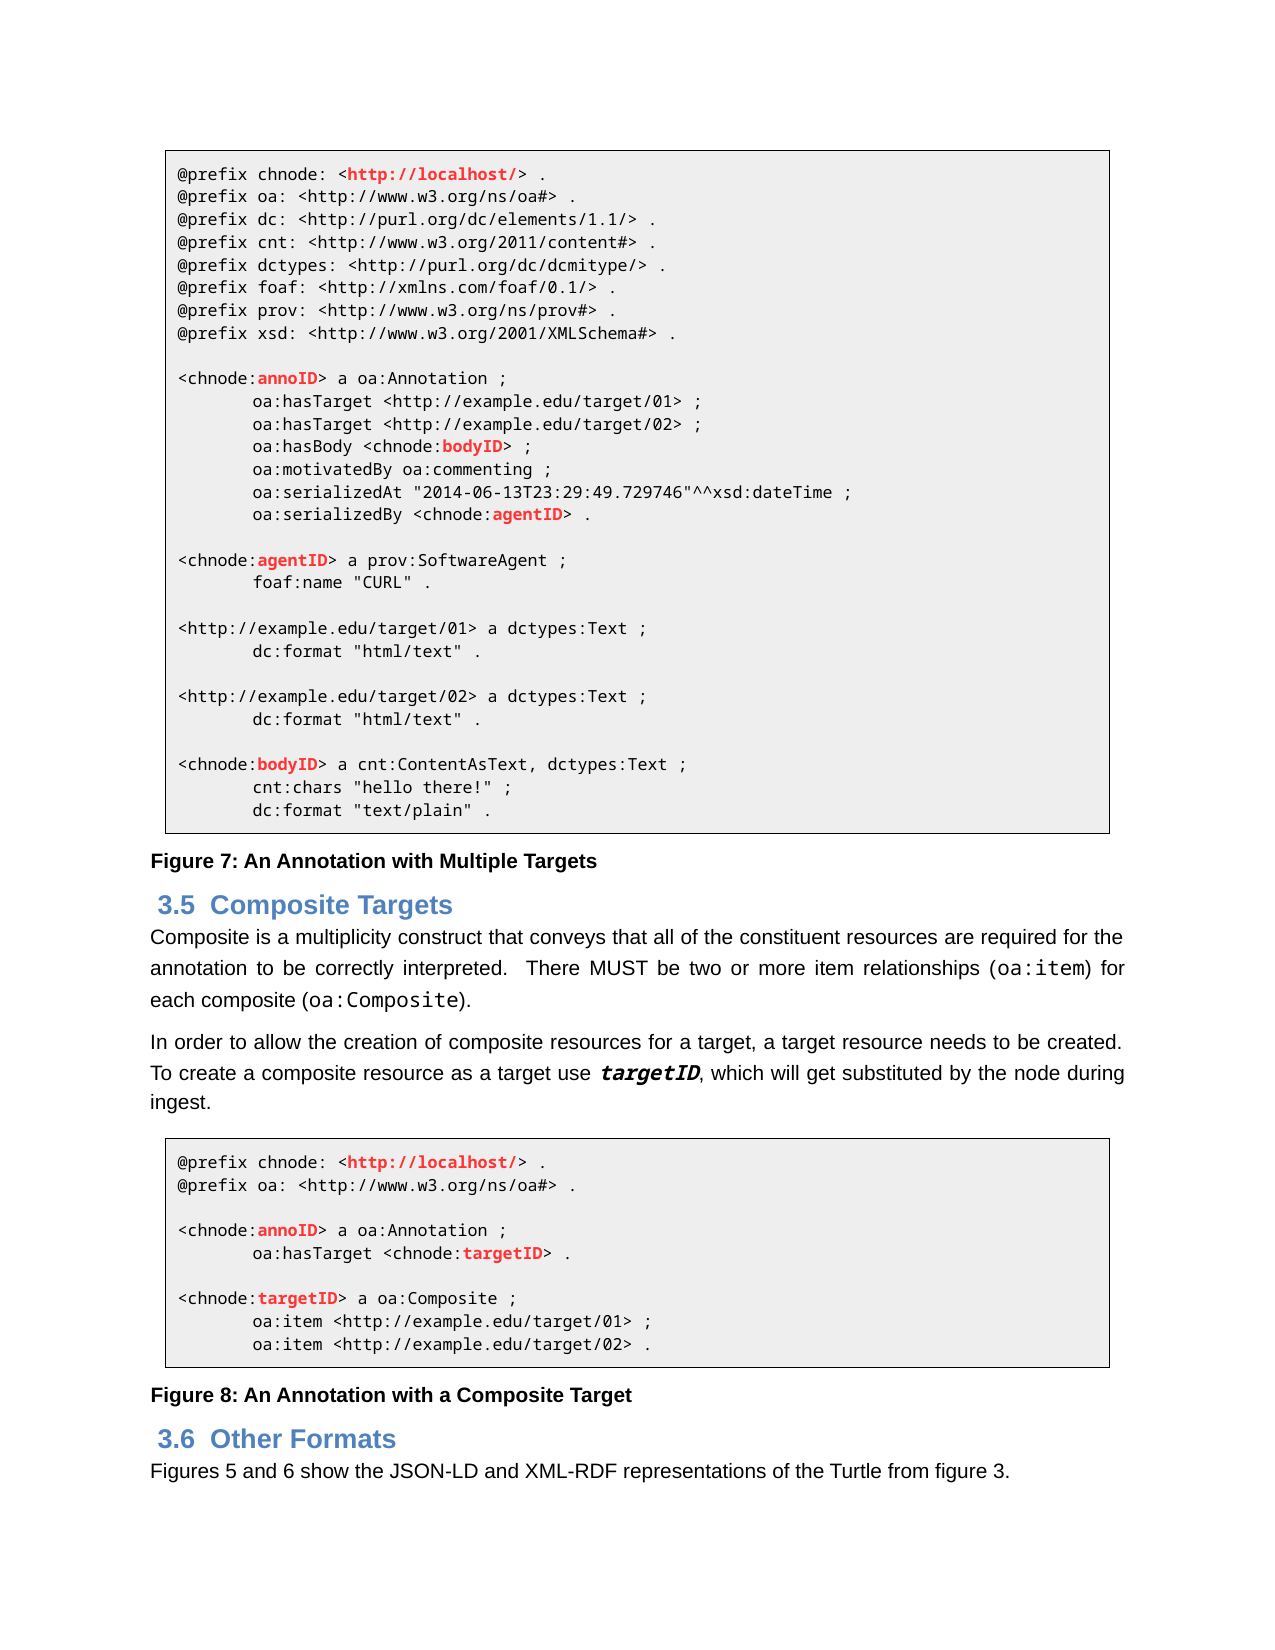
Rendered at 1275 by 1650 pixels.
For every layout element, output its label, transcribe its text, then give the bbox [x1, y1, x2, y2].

list @prefix chnode: <http://localhost/> . [177, 162, 1098, 185]
list <chnode:annoID> a oa:Annotation ; [177, 367, 1098, 389]
list @prefix cnt: <http://www.w3.org/2011/content#> . [177, 230, 1098, 253]
list @prefix chnode: <http://localhost/> . [177, 1151, 1098, 1173]
list Figure 7: An Annotation with Multiple Targets [150, 162, 1125, 872]
list Figure 8: An Annotation with a Composite Target [150, 1151, 1125, 1407]
list @prefix dc: <http://purl.org/dc/elements/1.1/> . [177, 208, 1098, 230]
text Figures 5 and 6 show the JSON-LD and XML-RDF representations of the Turtle from figure 3. [150, 1459, 1125, 1483]
list <http://example.edu/target/01> a dctypes:Text ; [177, 616, 1098, 639]
text In order to allow the creation of composite resources for a target, a target resource needs to be created. To create a composite resource as a target use targetID, which will get substituted by the node during ingest. [150, 1030, 1125, 1114]
list dc:format "html/text" . [177, 639, 1098, 662]
list oa:serializedBy <chnode:agentID> . [177, 503, 1067, 526]
list oa:item <http://example.edu/target/02> . [177, 1332, 1098, 1355]
list @prefix oa: <http://www.w3.org/ns/oa#> . [177, 1173, 1098, 1196]
list oa:serializedAt "2014-06-13T23:29:49.729746"^^xsd:dateTime ; [177, 480, 1067, 503]
list @prefix dctypes: <http://purl.org/dc/dcmitype/> . [177, 253, 1098, 276]
list <chnode:bodyID> a cnt:ContentAsText, dctypes:Text ; [177, 753, 1098, 775]
list dc:format "text/plain" . [177, 798, 1098, 821]
list @prefix prov: <http://www.w3.org/ns/prov#> . [177, 298, 1098, 321]
list oa:motivatedBy oa:commenting ; [177, 457, 1098, 480]
list oa:hasBody <chnode:bodyID> ; [177, 435, 1098, 457]
list oa:item <http://example.edu/target/01> ; [177, 1309, 1098, 1332]
list foaf:name "CURL" . [177, 571, 1098, 594]
list @prefix foaf: <http://xmlns.com/foaf/0.1/> . [177, 276, 1098, 298]
list <http://example.edu/target/02> a dctypes:Text ; [177, 684, 1098, 707]
list dc:format "html/text" . [177, 707, 1098, 730]
list @prefix xsd: <http://www.w3.org/2001/XMLSchema#> . [177, 321, 1098, 344]
list cnt:chars "hello there!" ; [177, 775, 1098, 798]
text Composite is a multiplicity construct that conveys that all of the constituent resources are required for the annotation to be correctly interpreted. There MUST be two or more item relationships (oa:item) for each composite (oa:Composite). [150, 925, 1125, 1014]
list oa:hasTarget <chnode:targetID> . [177, 1241, 1098, 1264]
list <chnode:targetID> a oa:Composite ; [177, 1287, 1098, 1309]
list @prefix oa: <http://www.w3.org/ns/oa#> . [177, 185, 1098, 208]
subtitle Other formats [150, 1407, 1125, 1454]
list <chnode:agentID> a prov:SoftwareAgent ; [177, 548, 1067, 571]
list oa:hasTarget <http://example.edu/target/01> ; [177, 389, 1098, 412]
list oa:hasTarget <http://example.edu/target/02> ; [177, 412, 1098, 435]
list <chnode:annoID> a oa:Annotation ; [177, 1219, 1098, 1241]
subtitle Composite Targets [150, 872, 1125, 920]
